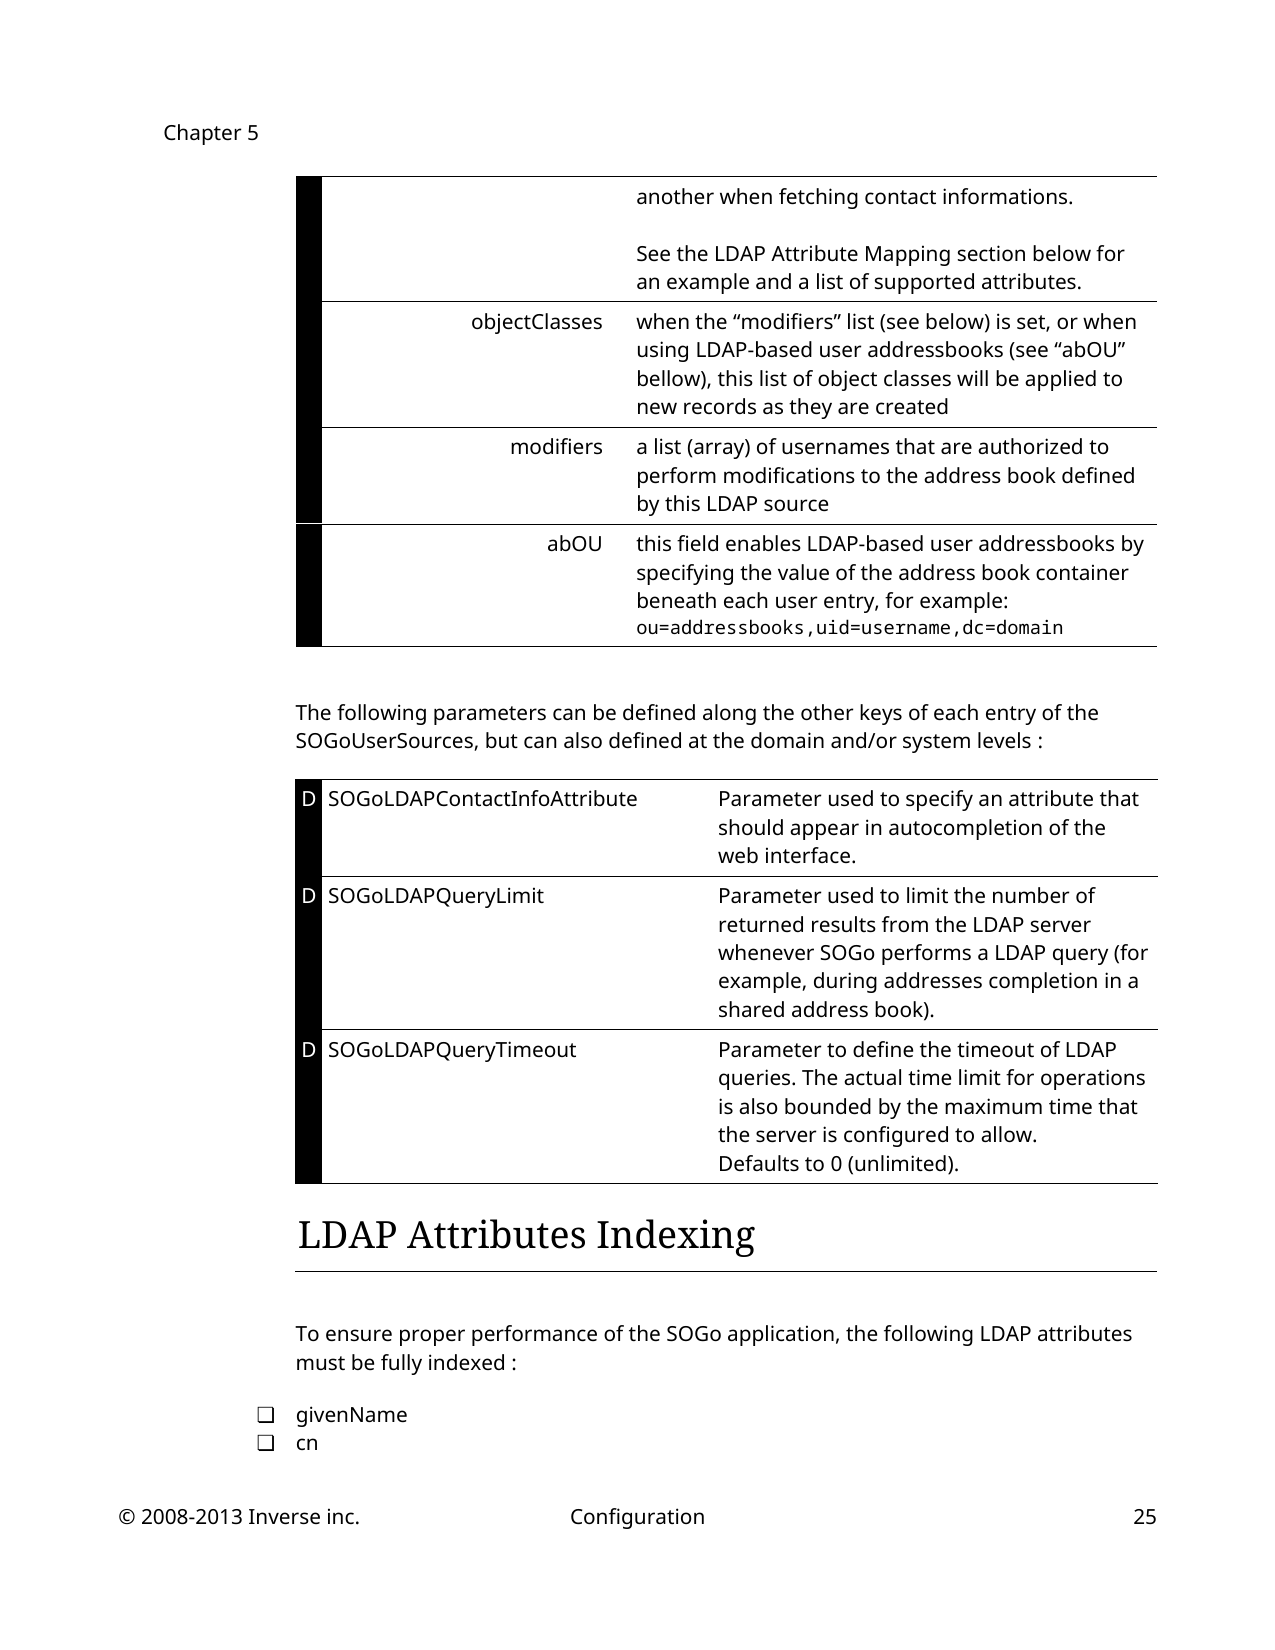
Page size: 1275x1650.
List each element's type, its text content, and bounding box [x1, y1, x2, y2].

text To ensure proper performance of the SOGo application, the following LDAP attributes must be fully indexed : [295, 1319, 1157, 1376]
table_cell Parameter to define the timeout of LDAP queries. The actual time limit for operations is also bounded by the maximum time that the server is configured to allow. Defaults to 0 (unlimited). [712, 1030, 1157, 1183]
list ❏ givenName [256, 1400, 1157, 1428]
table_header SOGoLDAPContactInfoAttribute [322, 780, 712, 876]
table_cell when the “modifiers” list (see below) is set, or when using LDAP-based user addressbooks (see “abOU” bellow), this list of object classes will be applied to new records as they are created [609, 302, 1157, 427]
table_cell abOU [322, 525, 608, 646]
table_cell another when fetching contact informations. See the LDAP Attribute Mapping section below for an example and a list of supported attributes. [609, 177, 1157, 301]
table_cell [296, 428, 322, 523]
table_cell [296, 302, 322, 427]
table_cell SOGoLDAPQueryLimit [322, 877, 712, 1029]
subtitle LDAP Attributes Indexing [295, 1208, 1157, 1271]
table_cell this field enables LDAP-based user addressbooks by specifying the value of the address book container beneath each user entry, for example: ou=addressbooks,uid=username,dc=domain [609, 525, 1157, 646]
table_header Parameter used to specify an attribute that should appear in autocompletion of the web interface. [712, 780, 1157, 876]
table_cell [296, 177, 322, 301]
table_cell Parameter used to limit the number of returned results from the LDAP server whenever SOGo performs a LDAP query (for example, during addresses completion in a shared address book). [712, 877, 1157, 1029]
table_header D [295, 779, 322, 876]
list ❏ cn [256, 1428, 1157, 1457]
table_cell [322, 177, 608, 301]
table_cell SOGoLDAPQueryTimeout [322, 1030, 712, 1183]
text The following parameters can be defined along the other keys of each entry of the SOGoUserSources, but can also defined at the domain and/or system levels : [295, 698, 1157, 755]
table_cell a list (array) of usernames that are authorized to perform modifications to the address book defined by this LDAP source [609, 428, 1157, 523]
table_cell objectClasses [322, 302, 608, 427]
table_cell modifiers [322, 428, 608, 523]
table_cell [296, 525, 322, 646]
table_cell D [295, 1030, 322, 1183]
table_cell D [295, 877, 322, 1029]
